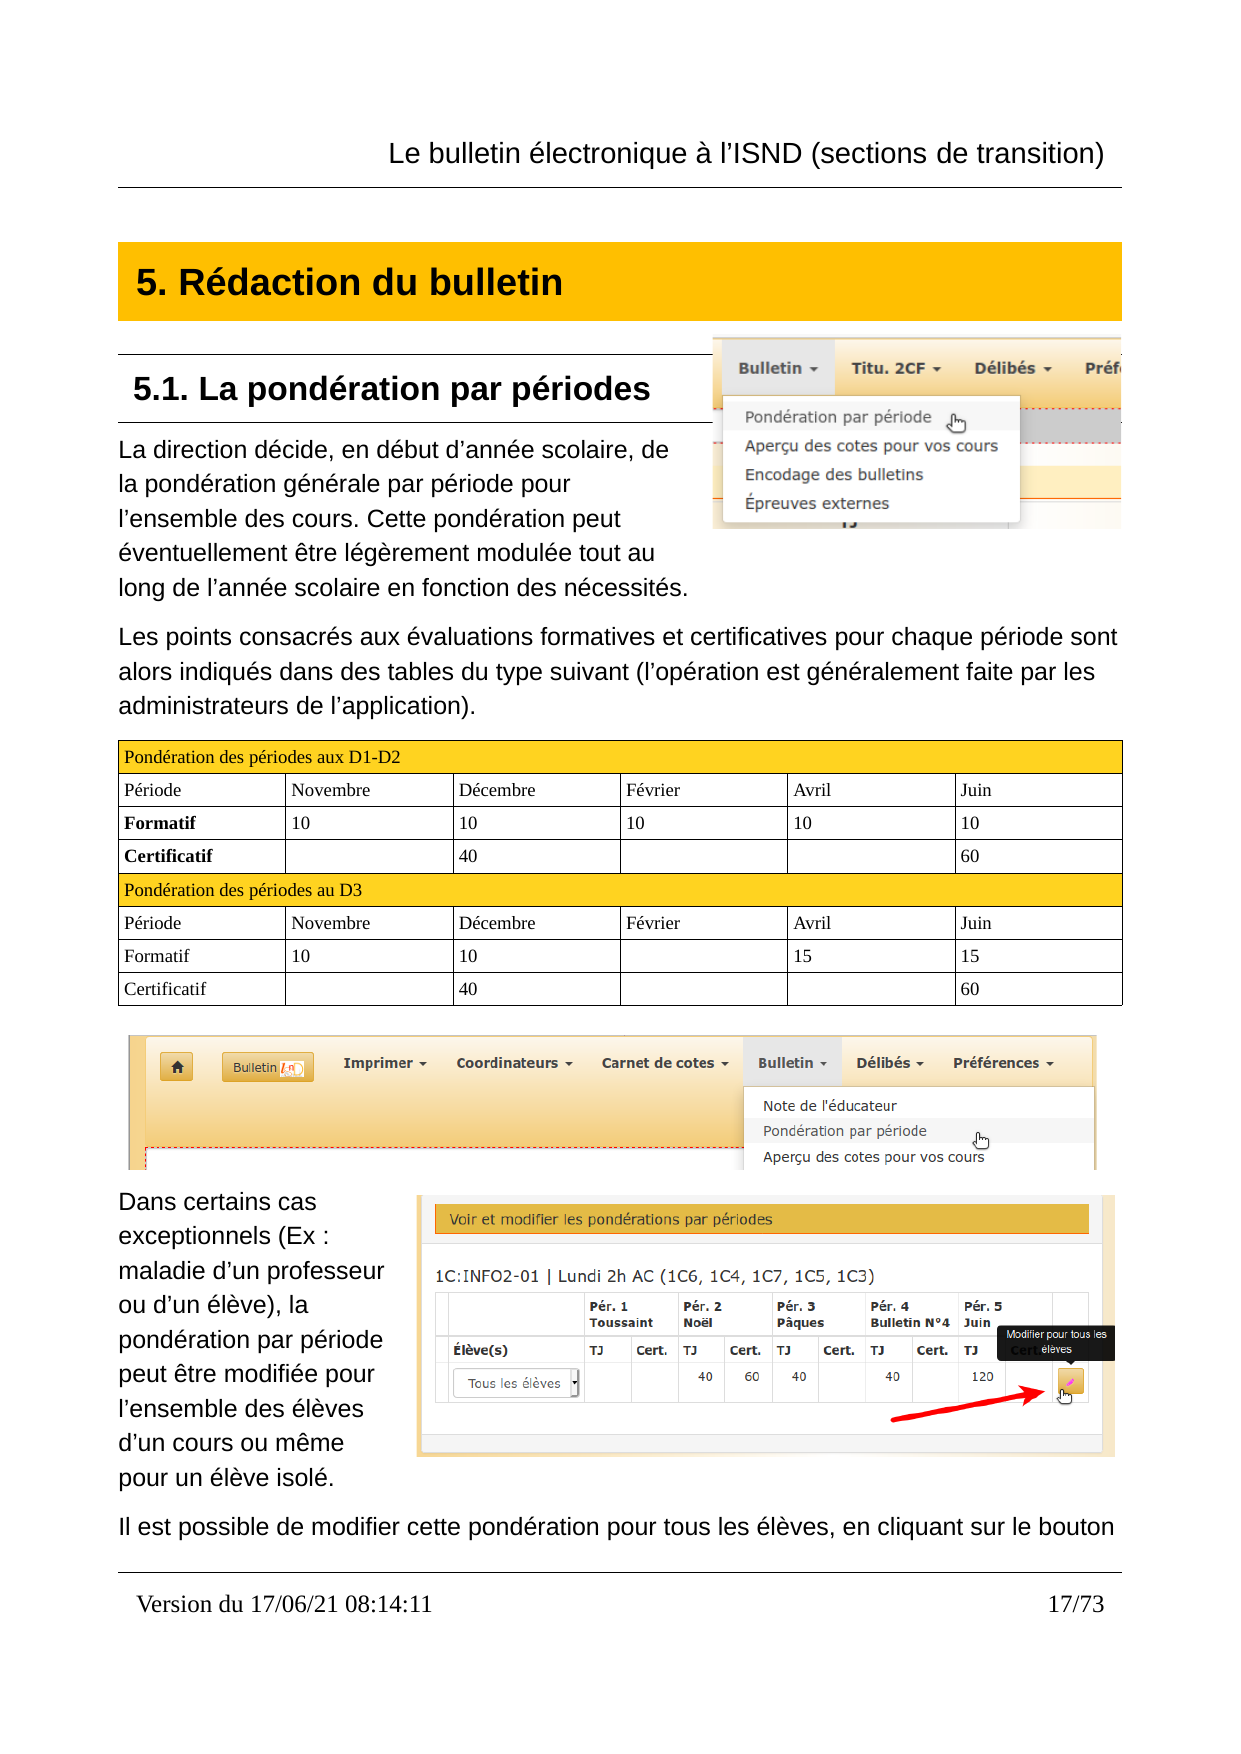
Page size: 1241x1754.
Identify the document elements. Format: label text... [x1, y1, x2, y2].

table_cell Période [119, 774, 285, 806]
text Les points consacrés aux évaluations formatives et certificatives pour chaque période sont alors indiqués dans des tables du type suivant (l’opération est généralement faite par les administrateurs de l’application). [118, 622, 1122, 720]
table_cell Certificatif [119, 973, 285, 1005]
table_header Pondération des périodes aux D1-D2 [119, 741, 1122, 773]
table_cell Certificatif [119, 840, 285, 872]
table_cell [788, 973, 955, 1005]
table_cell 40 [454, 973, 620, 1005]
table_cell [286, 973, 453, 1005]
table_cell 15 [956, 940, 1122, 972]
table_cell [621, 840, 787, 872]
table_cell 40 [454, 840, 620, 872]
table_cell Décembre [454, 907, 620, 939]
table_cell 10 [788, 807, 955, 839]
table_cell Novembre [286, 907, 453, 939]
table_cell [788, 840, 955, 872]
table_cell 10 [286, 940, 453, 972]
table_cell Février [621, 774, 787, 806]
table_cell 10 [956, 807, 1122, 839]
table_header Pondération des périodes au D3 [119, 874, 1122, 906]
subtitle Rédaction du bulletin [118, 242, 1122, 321]
table_cell [286, 840, 453, 872]
table_cell Avril [788, 907, 955, 939]
subtitle La pondération par périodes [118, 355, 712, 422]
picture [128, 1035, 1097, 1170]
table_cell 10 [286, 807, 453, 839]
table_cell 10 [454, 940, 620, 972]
table_cell 10 [621, 807, 787, 839]
table_cell Avril [788, 774, 955, 806]
table_cell Juin [956, 907, 1122, 939]
table_cell 60 [956, 973, 1122, 1005]
table_cell 15 [788, 940, 955, 972]
text Il est possible de modifier cette pondération pour tous les élèves, en cliquant sur le bouton [118, 1512, 1122, 1541]
table_cell [621, 973, 787, 1005]
table_cell 60 [956, 840, 1122, 872]
table_cell Novembre [286, 774, 453, 806]
table_cell Période [119, 907, 285, 939]
table_cell Formatif [119, 807, 285, 839]
table_cell Juin [956, 774, 1122, 806]
picture [712, 334, 1122, 529]
text Dans certains cas exceptionnels (Ex : maladie d’un professeur ou d’un élève), la pondération par période peut être modifiée pour l’ensemble des élèves d’un cours ou même pour un élève isolé. [118, 1006, 1122, 1491]
table_cell Février [621, 907, 787, 939]
table_cell 10 [454, 807, 620, 839]
table_cell Décembre [454, 774, 620, 806]
table_cell Formatif [119, 940, 285, 972]
picture [416, 1195, 1115, 1457]
table_cell [621, 940, 787, 972]
text La direction décide, en début d’année scolaire, de la pondération générale par période pour l’ensemble des cours. Cette pondération peut éventuellement être légèrement modulée tout au long de l’année scolaire en fonction des nécessités. [118, 435, 1122, 602]
